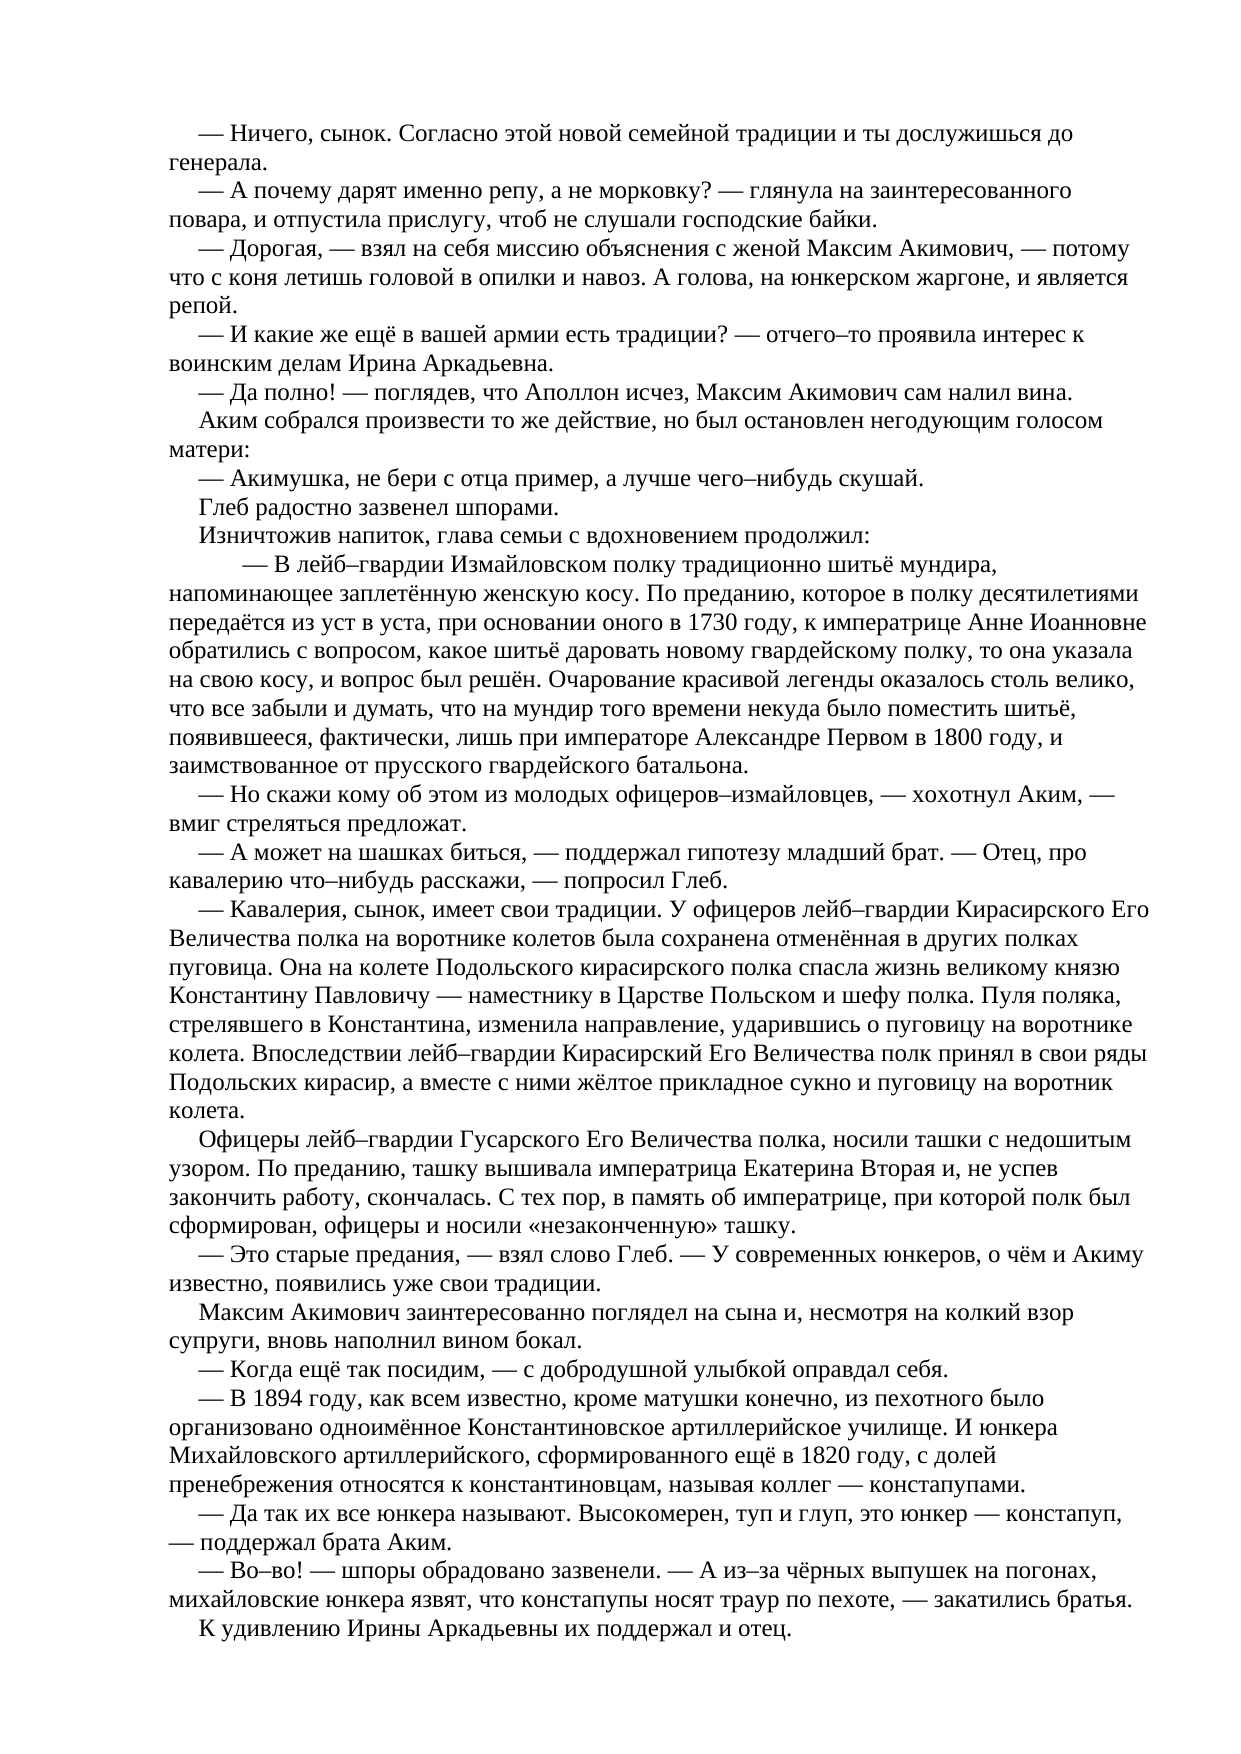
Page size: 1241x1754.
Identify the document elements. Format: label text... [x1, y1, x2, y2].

text — А почему дарят именно репу, а не морковку? — глянула на заинтересованного повара, и отпустила прислугу, чтоб не слушали господские байки. [169, 176, 1152, 233]
text Глеб радостно зазвенел шпорами. [169, 492, 1152, 521]
text — Акимушка, не бери с отца пример, а лучше чего–нибудь скушай. [169, 463, 1152, 492]
text Офицеры лейб–гвардии Гусарского Его Величества полка, носили ташки с недошитым узором. По преданию, ташку вышивала императрица Екатерина Вторая и, не успев закончить работу, скончалась. С тех пор, в память об императрице, при которой полк был сформирован, офицеры и носили «незаконченную» ташку. [169, 1124, 1152, 1239]
text — Кавалерия, сынок, имеет свои традиции. У офицеров лейб–гвардии Кирасирского Его Величества полка на воротнике колетов была сохранена отменённая в других полках пуговица. Она на колете Подольского кирасирского полка спасла жизнь великому князю Константину Павловичу — наместнику в Царстве Польском и шефу полка. Пуля поляка, стрелявшего в Константина, изменила направление, ударившись о пуговицу на воротнике колета. Впоследствии лейб–гвардии Кирасирский Его Величества полк принял в свои ряды Подольских кирасир, а вместе с ними жёлтое прикладное сукно и пуговицу на воротник колета. [169, 894, 1152, 1124]
text К удивлению Ирины Аркадьевны их поддержал и отец. [169, 1613, 1152, 1642]
text — Но скажи кому об этом из молодых офицеров–измайловцев, — хохотнул Аким, — вмиг стреляться предложат. [169, 779, 1152, 837]
text — Дорогая, — взял на себя миссию объяснения с женой Максим Акимович, — потому что с коня летишь головой в опилки и навоз. А голова, на юнкерском жаргоне, и является репой. [169, 233, 1152, 319]
text — Да полно! — поглядев, что Аполлон исчез, Максим Акимович сам налил вина. [169, 377, 1152, 406]
text — Да так их все юнкера называют. Высокомерен, туп и глуп, это юнкер — констапуп, — поддержал брата Аким. [169, 1498, 1152, 1556]
text — Когда ещё так посидим, — с добродушной улыбкой оправдал себя. [169, 1354, 1152, 1383]
text — В лейб–гвардии Измайловском полку традиционно шитьё мундира, напоминающее заплетённую женскую косу. По преданию, которое в полку десятилетиями передаётся из уст в уста, при основании оного в 1730 году, к императрице Анне Иоанновне обратились с вопросом, какое шитьё даровать новому гвардейскому полку, то она указала на свою косу, и вопрос был решён. Очарование красивой легенды оказалось столь велико, что все забыли и думать, что на мундир того времени некуда было поместить шитьё, появившееся, фактически, лишь при императоре Александре Первом в 1800 году, и заимствованное от прусского гвардейского батальона. [169, 549, 1152, 779]
text Максим Акимович заинтересованно поглядел на сына и, несмотря на колкий взор супруги, вновь наполнил вином бокал. [169, 1297, 1152, 1354]
text — Это старые предания, — взял слово Глеб. — У современных юнкеров, о чём и Акиму известно, появились уже свои традиции. [169, 1239, 1152, 1297]
text — Ничего, сынок. Согласно этой новой семейной традиции и ты дослужишься до генерала. [169, 118, 1152, 176]
text Изничтожив напиток, глава семьи с вдохновением продолжил: [169, 521, 1152, 549]
text — И какие же ещё в вашей армии есть традиции? — отчего–то проявила интерес к воинским делам Ирина Аркадьевна. [169, 319, 1152, 377]
text — В 1894 году, как всем известно, кроме матушки конечно, из пехотного было организовано одноимённое Константиновское артиллерийское училище. И юнкера Михайловского артиллерийского, сформированного ещё в 1820 году, с долей пренебрежения относятся к константиновцам, называя коллег — констапупами. [169, 1383, 1152, 1498]
text — Во–во! — шпоры обрадовано зазвенели. — А из–за чёрных выпушек на погонах, михайловские юнкера язвят, что констапупы носят траур по пехоте, — закатились братья. [169, 1556, 1152, 1613]
text Аким собрался произвести то же действие, но был остановлен негодующим голосом матери: [169, 406, 1152, 463]
text — А может на шашках биться, — поддержал гипотезу младший брат. — Отец, про кавалерию что–нибудь расскажи, — попросил Глеб. [169, 837, 1152, 894]
